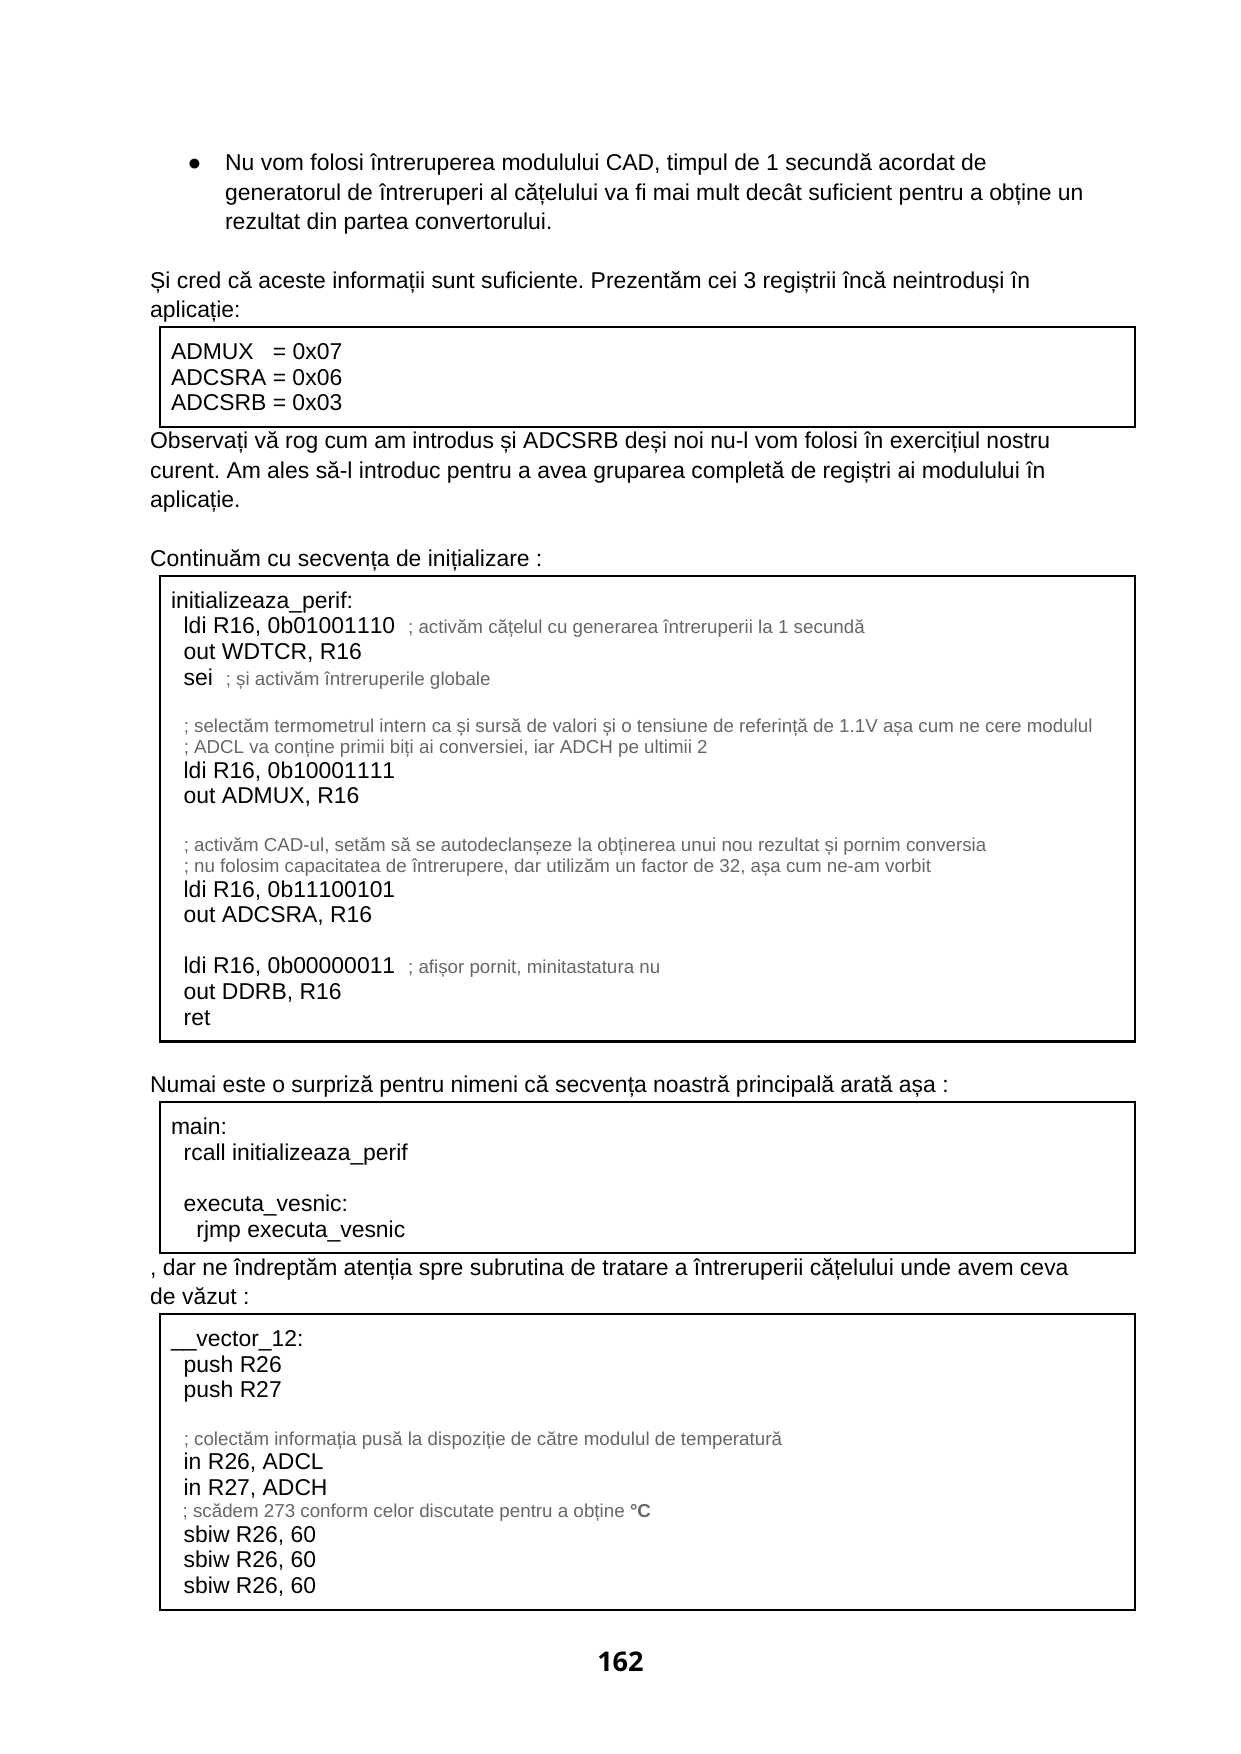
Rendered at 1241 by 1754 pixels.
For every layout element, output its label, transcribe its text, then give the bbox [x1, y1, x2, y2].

text Și cred că aceste informații sunt suficiente. Prezentăm cei 3 regiștrii încă neintroduși în aplicație: [150, 267, 1091, 322]
table_header ADMUX = 0x07 ADCSRA = 0x06 ADCSRB = 0x03 [161, 328, 1134, 426]
list Nu vom folosi întreruperea modulului CAD, timpul de 1 secundă acordat de generatorul de întreruperi al cățelului va fi mai mult decât suficient pentru a obține un rezultat din partea convertorului. [187, 150, 1091, 234]
text Numai este o surpriză pentru nimeni că secvența noastră principală arată așa : [150, 1072, 1091, 1097]
table_header initializeaza_perif: ldi R16, 0b01001110 ; activăm cățelul cu generarea întreruperii la 1 secundă out WDTCR, R16 sei ; și activăm întreruperile globale ; selectăm termometrul intern ca și sursă de valori și o tensiune de referință de 1.1V așa cum ne cere modulul ; ADCL va conține primii biți ai conversiei, iar ADCH pe ultimii 2 ldi R16, 0b10001111 out ADMUX, R16 ; activăm CAD-ul, setăm să se autodeclanșeze la obținerea unui nou rezultat și pornim conversia ; nu folosim capacitatea de întrerupere, dar utilizăm un factor de 32, așa cum ne-am vorbit ldi R16, 0b11100101 out ADCSRA, R16 ldi R16, 0b00000011 ; afișor pornit, minitastatura nu out DDRB, R16 ret [161, 577, 1134, 1040]
text , dar ne îndreptăm atenția spre subrutina de tratare a întreruperii cățelului unde avem ceva de văzut : [150, 1254, 1091, 1309]
table_header main: rcall initializeaza_perif executa_vesnic: rjmp executa_vesnic [161, 1103, 1134, 1252]
text Observați vă rog cum am introdus și ADCSRB deși noi nu-l vom folosi în exercițiul nostru curent. Am ales să-l introduc pentru a avea gruparea completă de regiștri ai modulului în aplicație. [150, 428, 1091, 512]
text Continuăm cu secvența de inițializare : [150, 546, 1091, 571]
table_header __vector_12: push R26 push R27 ; colectăm informația pusă la dispoziție de către modulul de temperatură in R26, ADCL in R27, ADCH ; scădem 273 conform celor discutate pentru a obține °C sbiw R26, 60 sbiw R26, 60 sbiw R26, 60 [161, 1315, 1134, 1608]
